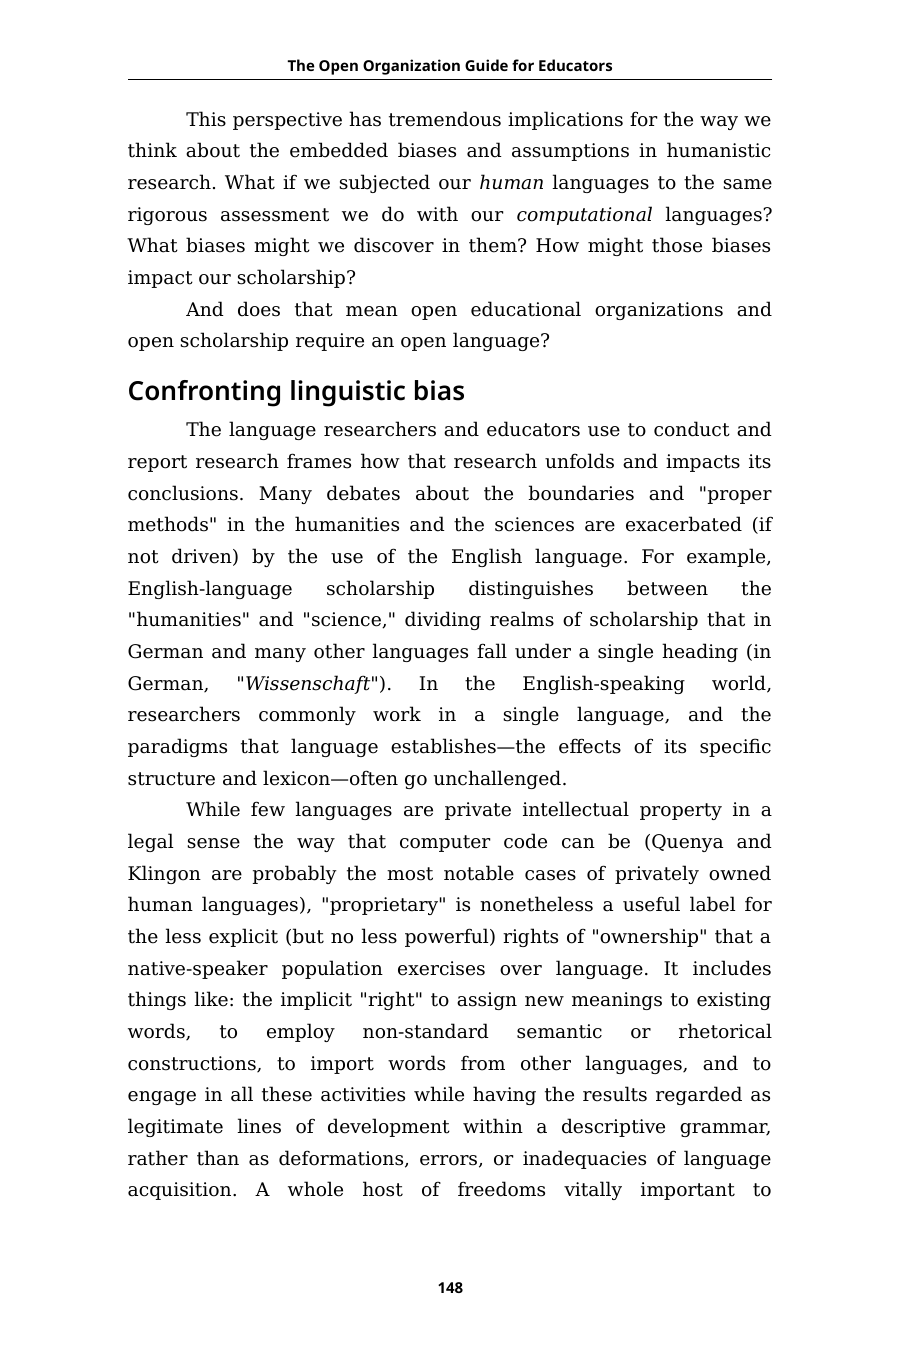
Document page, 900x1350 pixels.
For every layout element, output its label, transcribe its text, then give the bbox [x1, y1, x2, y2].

text The language researchers and educators use to conduct and report research frames how that research unfolds and impacts its conclusions. Many debates about the boundaries and "proper methods" in the humanities and the sciences are exacerbated (if not driven) by the use of the English language. For example, English-language scholarship distinguishes between the "humanities" and "science," dividing realms of scholarship that in German and many other languages fall under a single heading (in German, "Wissenschaft"). In the English-speaking world, researchers commonly work in a single language, and the paradigms that language establishes—the effects of its specific structure and lexicon—often go unchallenged. [127, 419, 772, 790]
text While few languages are private intellectual property in a legal sense the way that computer code can be (Quenya and Klingon are probably the most notable cases of privately owned human languages), "proprietary" is nonetheless a useful label for the less explicit (but no less powerful) rights of "ownership" that a native-speaker population exercises over language. It includes things like: the implicit "right" to assign new meanings to existing words, to employ non-standard semantic or rhetorical constructions, to import words from other languages, and to engage in all these activities while having the results regarded as legitimate lines of development within a descriptive grammar, rather than as deformations, errors, or inadequacies of language acquisition. A whole host of freedoms vitally important to [127, 799, 772, 1201]
text This perspective has tremendous implications for the way we think about the embedded biases and assumptions in humanistic research. What if we subjected our human languages to the same rigorous assessment we do with our computational languages? What biases might we discover in them? How might those biases impact our scholarship? [127, 109, 772, 289]
subtitle Confronting linguistic bias [127, 377, 772, 407]
text And does that mean open educational organizations and open scholarship require an open language? [127, 299, 772, 352]
